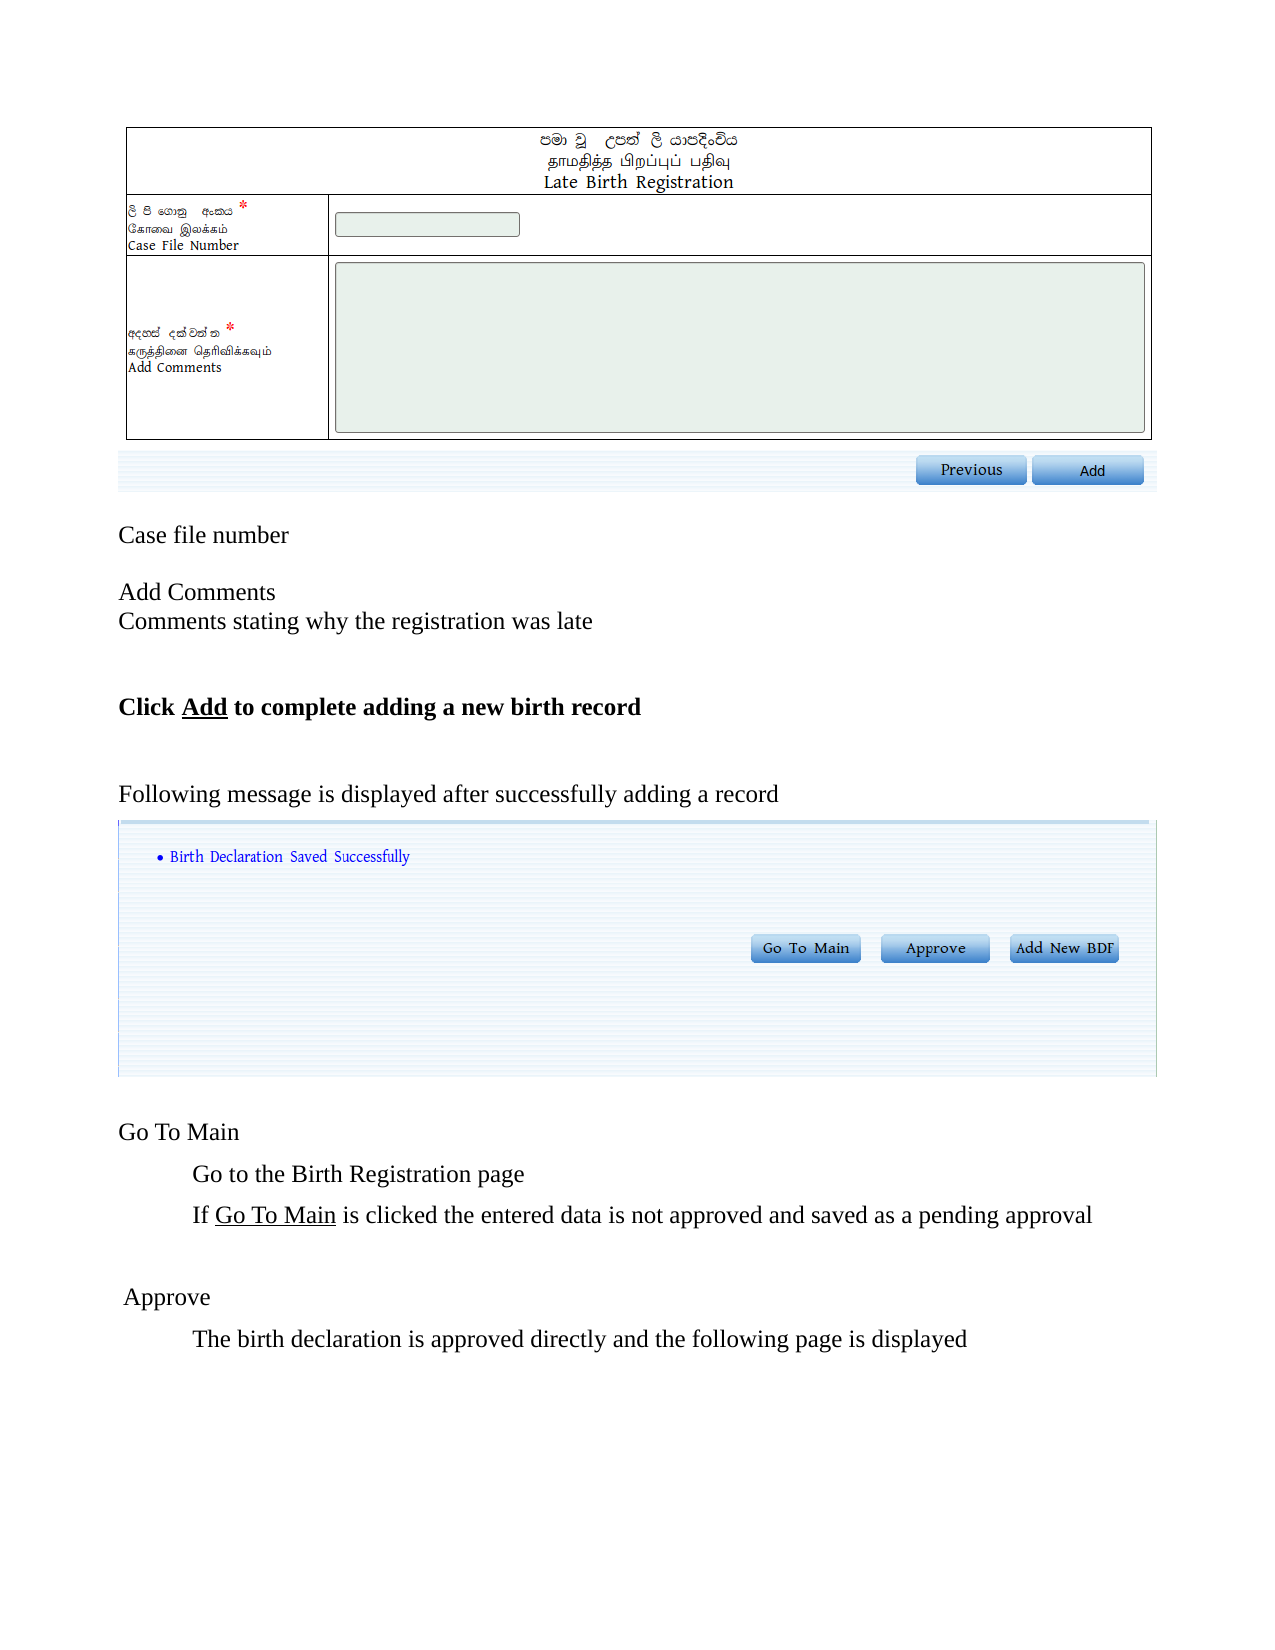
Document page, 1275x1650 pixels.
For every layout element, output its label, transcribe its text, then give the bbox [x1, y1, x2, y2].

text Click Add to complete adding a new birth record [118, 692, 1157, 721]
text Approve [118, 1282, 1157, 1311]
text If Go To Main is clicked the entered data is not approved and saved as a pending approval [118, 1200, 1157, 1229]
picture [118, 820, 1157, 1077]
picture [118, 118, 1157, 492]
text Add Comments [118, 577, 1157, 606]
text The birth declaration is approved directly and the following page is displayed [118, 1324, 1157, 1352]
text Following message is displayed after successfully adding a record [118, 779, 1157, 807]
text Go to the Birth Registration page [118, 1159, 1157, 1187]
text Case file number [118, 520, 1157, 549]
text Go To Main [118, 1117, 1157, 1146]
text Comments stating why the registration was late [118, 606, 1157, 635]
